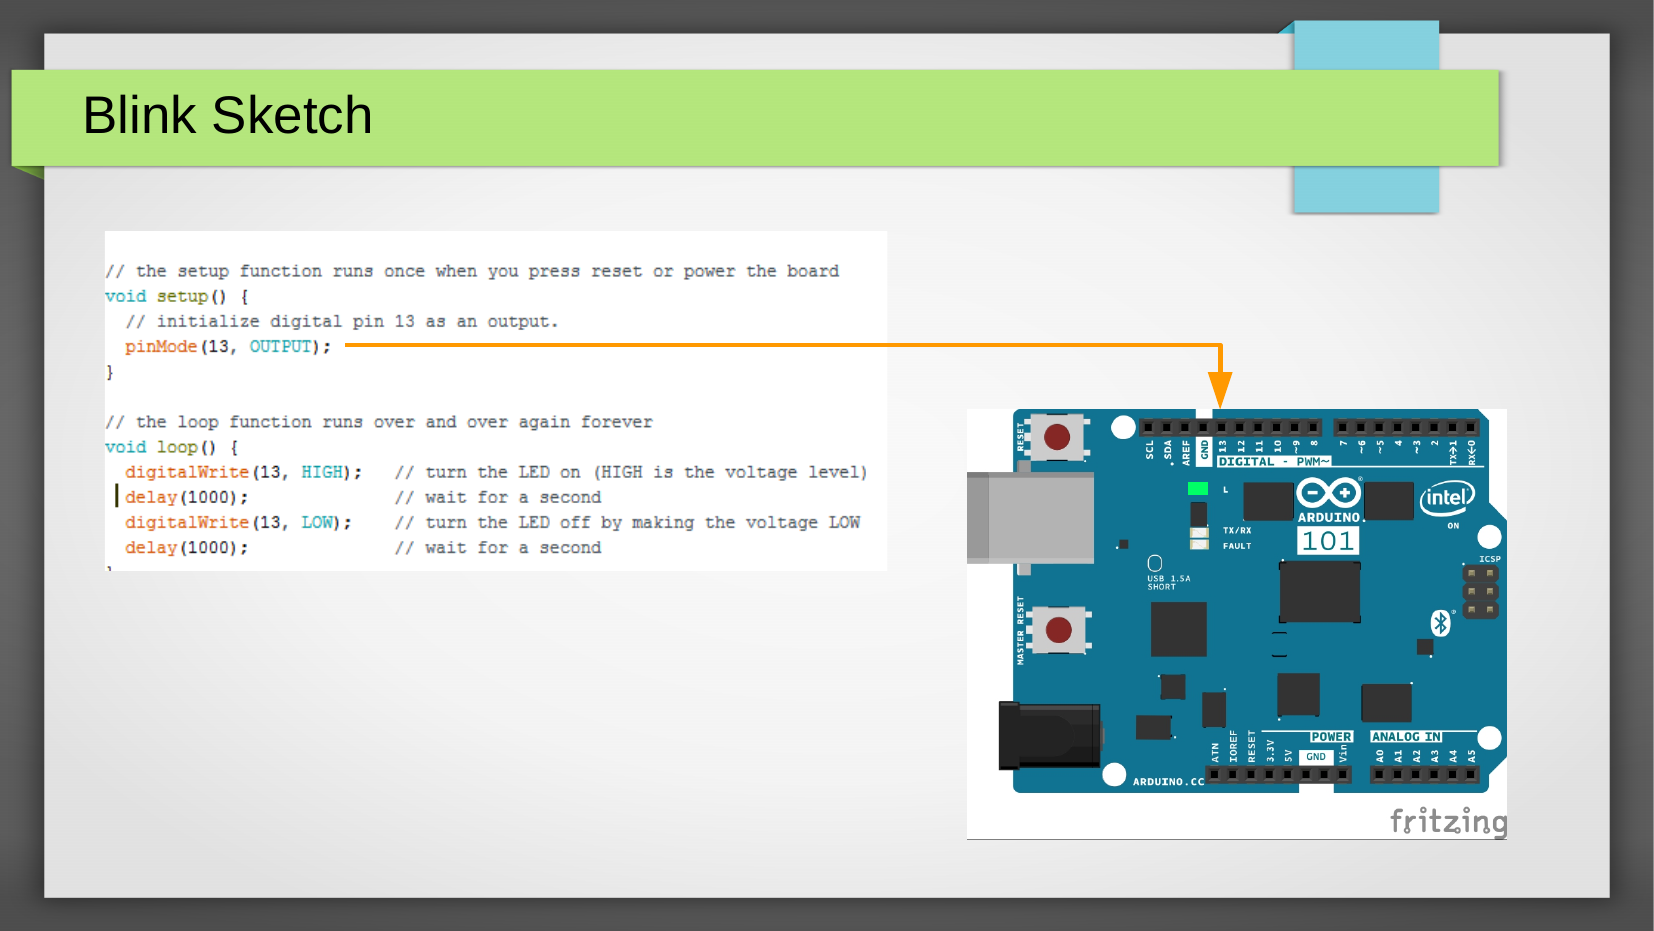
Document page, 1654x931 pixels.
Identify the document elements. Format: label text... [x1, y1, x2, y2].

picture [0, 0, 1654, 931]
text_box [1188, 482, 1208, 495]
title Blink Sketch [82, 70, 1264, 160]
